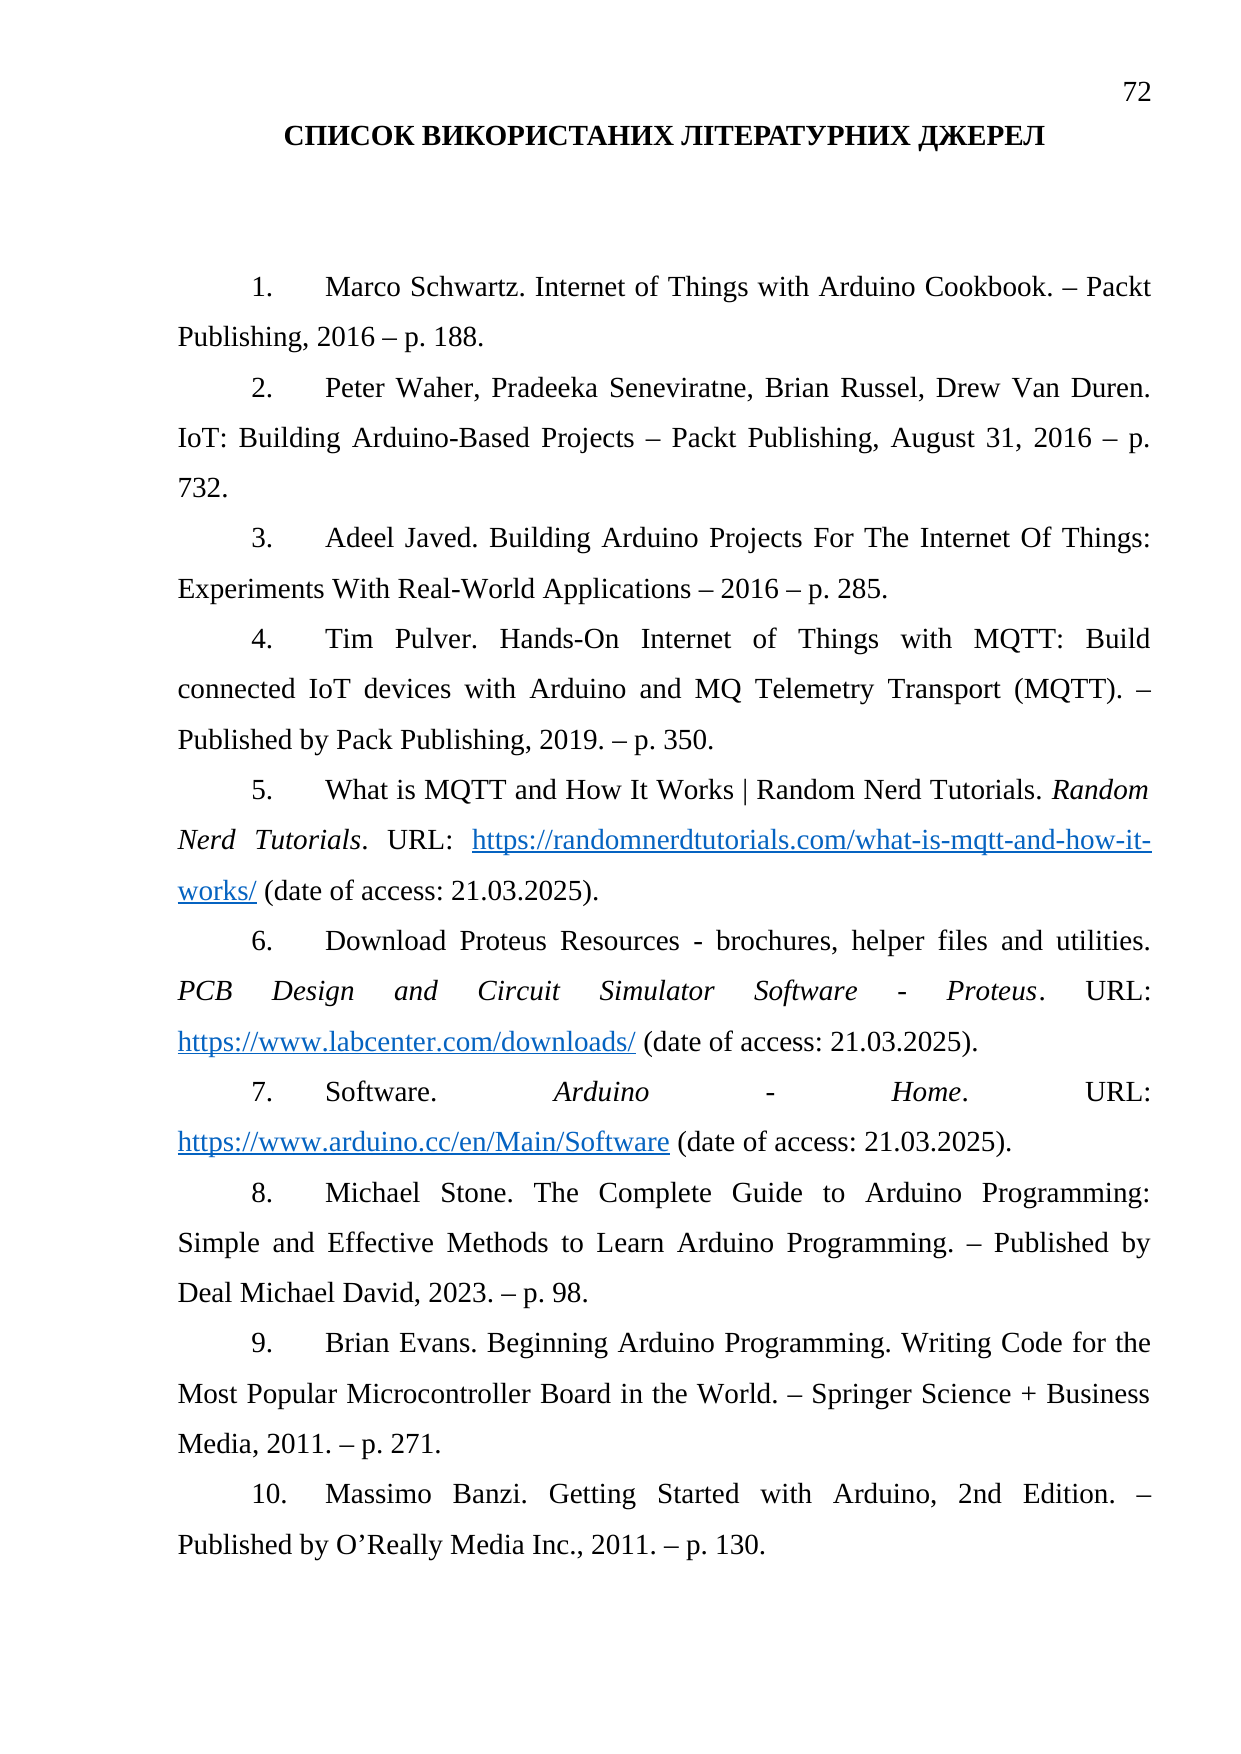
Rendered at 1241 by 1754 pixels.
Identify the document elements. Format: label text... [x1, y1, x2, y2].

subtitle Список використаних літературних джерел [177, 118, 1152, 152]
list Adeel Javed. Building Arduino Projects For The Internet Of Things: Experiments With Real-World Applications – 2016 – p. 285. [177, 521, 1152, 604]
list Michael Stone. The Complete Guide to Arduino Programming: Simple and Effective Methods to Learn Arduino Programming. – Published by Deal Michael David, 2023. – p. 98. [177, 1175, 1152, 1309]
list Tim Pulver. Hands-On Internet of Things with MQTT: Build connected IoT devices with Arduino and MQ Telemetry Transport (MQTT). – Published by Pack Publishing, 2019. – p. 350. [177, 621, 1152, 755]
list Marco Schwartz. Internet of Things with Arduino Cookbook. – Packt Publishing, 2016 – p. 188. [177, 269, 1152, 353]
list Software. Arduino - Home. URL: https://www.arduino.cc/en/Main/Software (date of access: 21.03.2025). [177, 1074, 1152, 1158]
list Peter Waher, Pradeeka Seneviratne, Brian Russel, Drew Van Duren. IoT: Building Arduino-Based Projects – Packt Publishing, August 31, 2016 – p. 732. [177, 370, 1152, 504]
list What is MQTT and How It Works | Random Nerd Tutorials. Random Nerd Tutorials. URL: https://randomnerdtutorials.com/what-is-mqtt-and-how-it-works/ (date of access: 21.03.2025). [177, 772, 1152, 906]
list Massimo Banzi. Getting Started with Arduino, 2nd Edition. – Published by O’Really Media Inc., 2011. – p. 130. [177, 1477, 1152, 1560]
list Download Proteus Resources - brochures, helper files and utilities. PCB Design and Circuit Simulator Software - Proteus. URL: https://www.labcenter.com/downloads/ (date of access: 21.03.2025). [177, 923, 1152, 1057]
list Brian Evans. Beginning Arduino Programming. Writing Code for the Most Popular Microcontroller Board in the World. – Springer Science + Business Media, 2011. – p. 271. [177, 1326, 1152, 1460]
